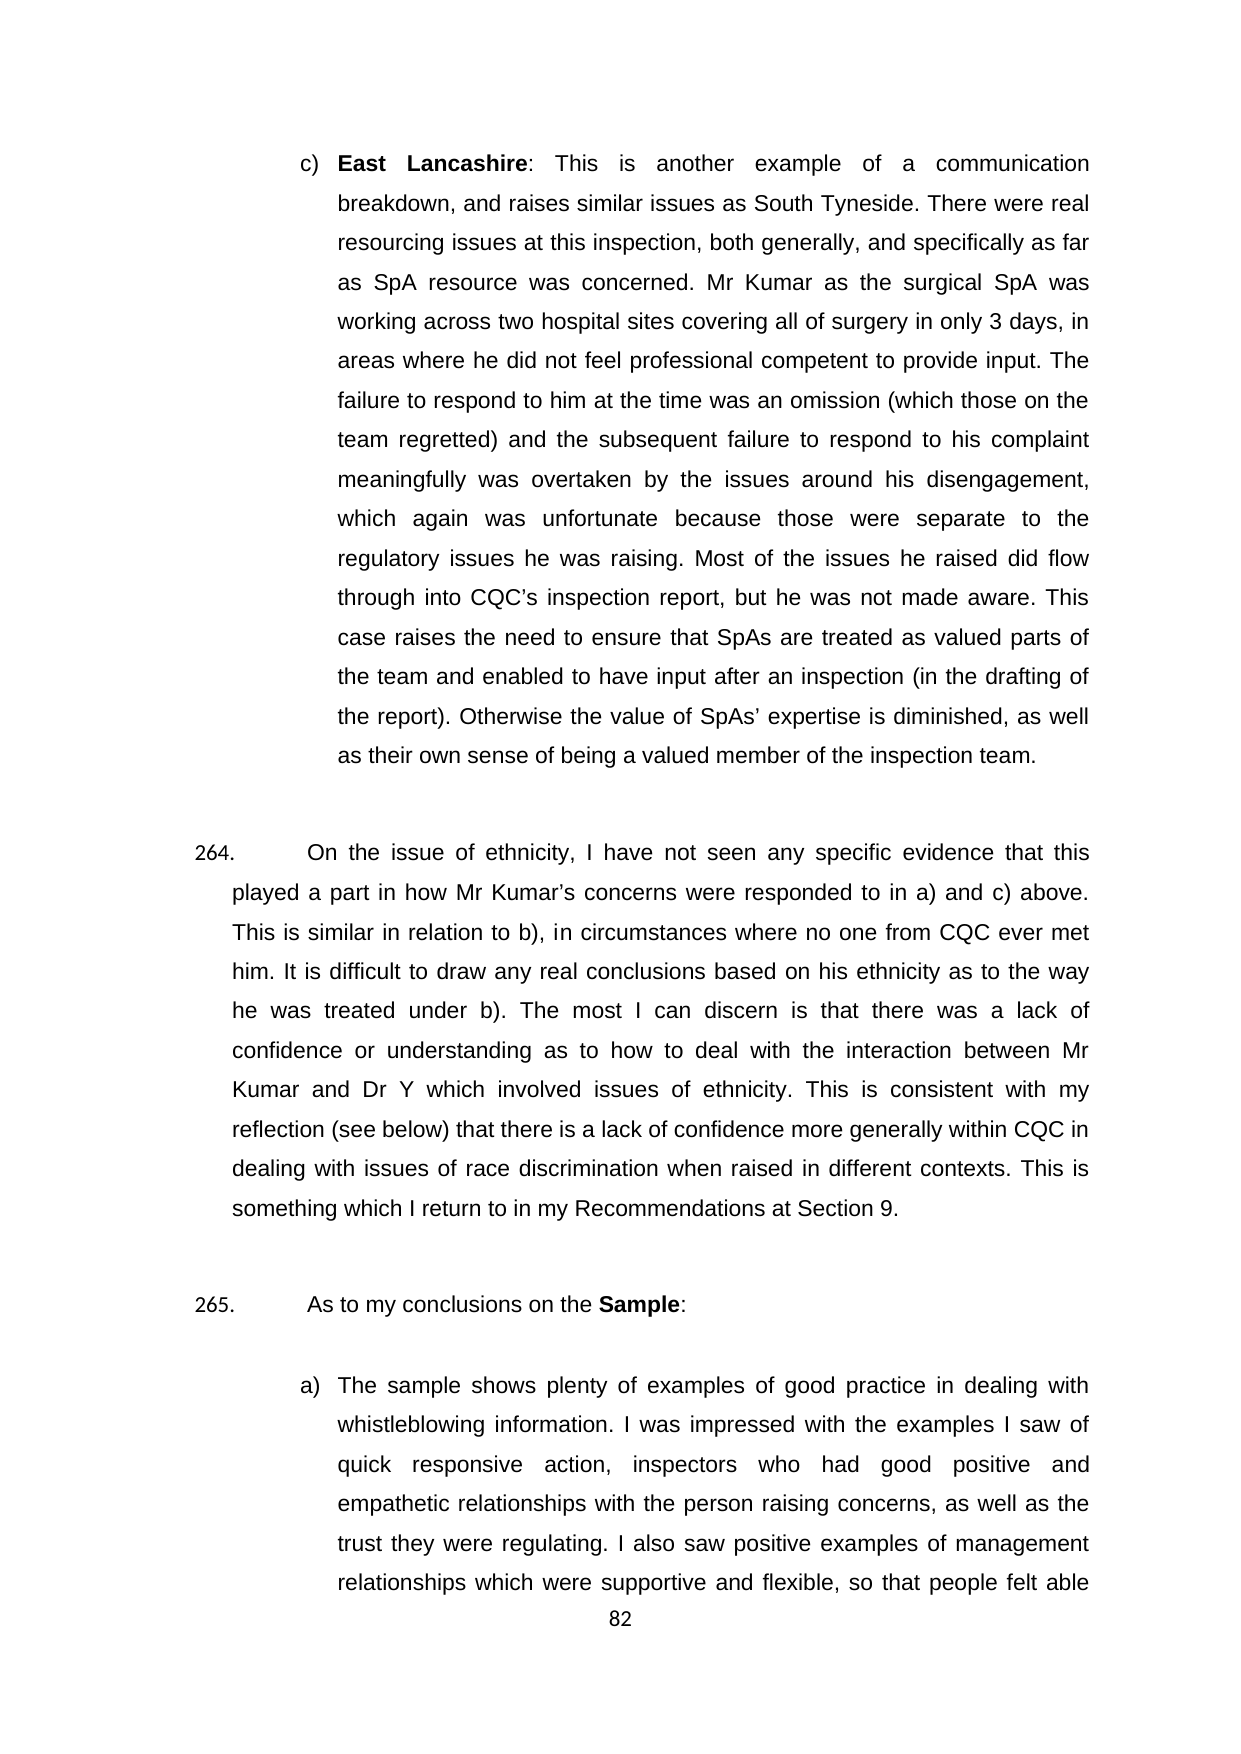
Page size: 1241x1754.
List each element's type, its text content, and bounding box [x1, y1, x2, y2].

list East Lancashire: This is another example of a communication breakdown, and raises similar issues as South Tyneside. There were real resourcing issues at this inspection, both generally, and specifically as far as SpA resource was concerned. Mr Kumar as the surgical SpA was working across two hospital sites covering all of surgery in only 3 days, in areas where he did not feel professional competent to provide input. The failure to respond to him at the time was an omission (which those on the team regretted) and the subsequent failure to respond to his complaint meaningfully was overtaken by the issues around his disengagement, which again was unfortunate because those were separate to the regulatory issues he was raising. Most of the issues he raised did flow through into CQC’s inspection report, but he was not made aware. This case raises the need to ensure that SpAs are treated as valued parts of the team and enabled to have input after an inspection (in the drafting of the report). Otherwise the value of SpAs’ expertise is diminished, as well as their own sense of being a valued member of the inspection team. [300, 150, 1090, 768]
list As to my conclusions on the Sample: [194, 1290, 1090, 1318]
list The sample shows plenty of examples of good practice in dealing with whistleblowing information. I was impressed with the examples I saw of quick responsive action, inspectors who had good positive and empathetic relationships with the person raising concerns, as well as the trust they were regulating. I also saw positive examples of management relationships which were supportive and flexible, so that people felt able [300, 1372, 1090, 1596]
list On the issue of ethnicity, I have not seen any specific evidence that this played a part in how Mr Kumar’s concerns were responded to in a) and c) above. This is similar in relation to b), in circumstances where no one from CQC ever met him. It is difficult to draw any real conclusions based on his ethnicity as to the way he was treated under b). The most I can discern is that there was a lack of confidence or understanding as to how to deal with the interaction between Mr Kumar and Dr Y which involved issues of ethnicity. This is consistent with my reflection (see below) that there is a lack of confidence more generally within CQC in dealing with issues of race discrimination when raised in different contexts. This is something which I return to in my Recommendations at Section 9. [194, 838, 1090, 1221]
